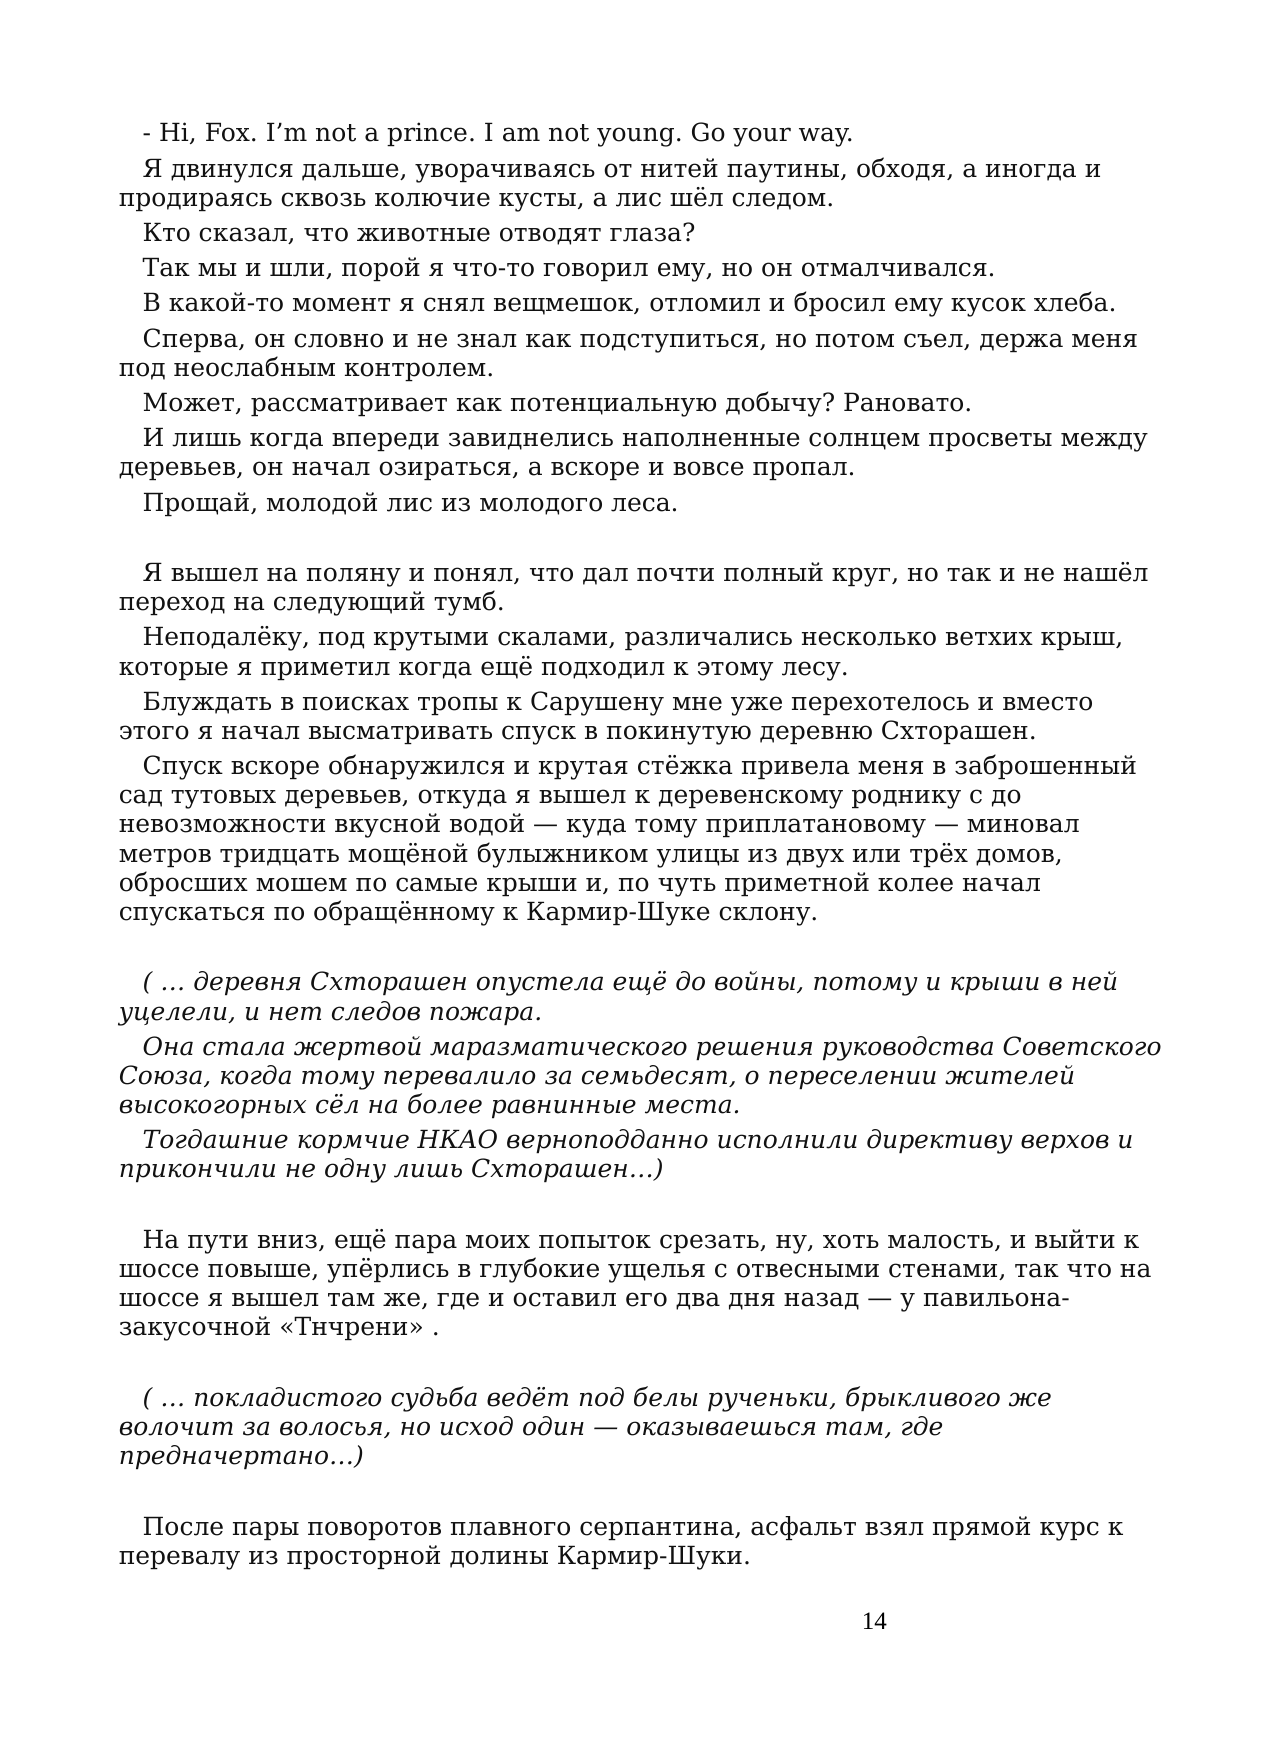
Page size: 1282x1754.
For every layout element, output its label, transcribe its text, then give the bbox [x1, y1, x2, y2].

text Может, рассматривает как потенциальную добычу? Рановато. [118, 388, 1162, 417]
text Неподалёку, под крутыми скалами, различались несколько ветхих крыш, которые я приметил когда ещё подходил к этому лесу. [118, 622, 1162, 681]
text - Hi, Fox. I’m not a prince. I am not young. Go your way. [118, 118, 1162, 148]
text И лишь когда впереди завиднелись наполненные солнцем просветы между деревьев, он начал озираться, а вскоре и вовсе пропал. [118, 423, 1162, 482]
text Кто сказал, что животные отводят глаза? [118, 218, 1162, 247]
text После пары поворотов плавного серпантина, асфальт взял прямой курс к перевалу из просторной долины Кармир-Шуки. [118, 1512, 1162, 1570]
text Я двинулся дальше, уворачиваясь от нитей паутины, обходя, а иногда и продираясь сквозь колючие кусты, а лис шёл следом. [118, 154, 1162, 212]
text Я вышел на поляну и понял, что дал почти полный круг, но так и не нашёл переход на следующий тумб. [118, 558, 1162, 616]
text ( … покладистого судьба ведёт под белы рученьки, брыкливого же волочит за волосья, но исход один — оказываешься там, где предначертано…) [118, 1383, 1162, 1470]
text В какой-то момент я снял вещмешок, отломил и бросил ему кусок хлеба. [118, 288, 1162, 318]
text Сперва, он словно и не знал как подступиться, но потом съел, держа меня под неослабным контролем. [118, 324, 1162, 382]
text ( … деревня Схторашен опустела ещё до войны, потому и крыши в ней уцелели, и нет следов пожара. [118, 967, 1162, 1026]
text Прощай, молодой лис из молодого леса. [118, 488, 1162, 517]
text Тогдашние кормчие НКАО верноподданно исполнили директиву верхов и прикончили не одну лишь Схторашен…) [118, 1125, 1162, 1184]
text Спуск вскоре обнаружился и крутая стёжка привела меня в заброшенный сад тутовых деревьев, откуда я вышел к деревенскому роднику с до невозможности вкусной водой — куда тому приплатановому — миновал метров тридцать мощёной булыжником улицы из двух или трёх домов, обросших мошем по самые крыши и, по чуть приметной колее начал спускаться по обращённому к Кармир-Шуке склону. [118, 751, 1162, 926]
text Она стала жертвой маразматического решения руководства Советского Союза, когда тому перевалило за семьдесят, о переселении жителей высокогорных сёл на более равнинные места. [118, 1032, 1162, 1119]
text На пути вниз, ещё пара моих попыток срезать, ну, хоть малость, и выйти к шоссе повыше, упёрлись в глубокие ущелья с отвесными стенами, так что на шоссе я вышел там же, где и оставил его два дня назад — у павильона-закусочной «Тнчрени» . [118, 1225, 1162, 1342]
text Так мы и шли, порой я что-то говорил ему, но он отмалчивался. [118, 253, 1162, 282]
text Блуждать в поисках тропы к Сарушену мне уже перехотелось и вместо этого я начал высматривать спуск в покинутую деревню Схторашен. [118, 687, 1162, 745]
